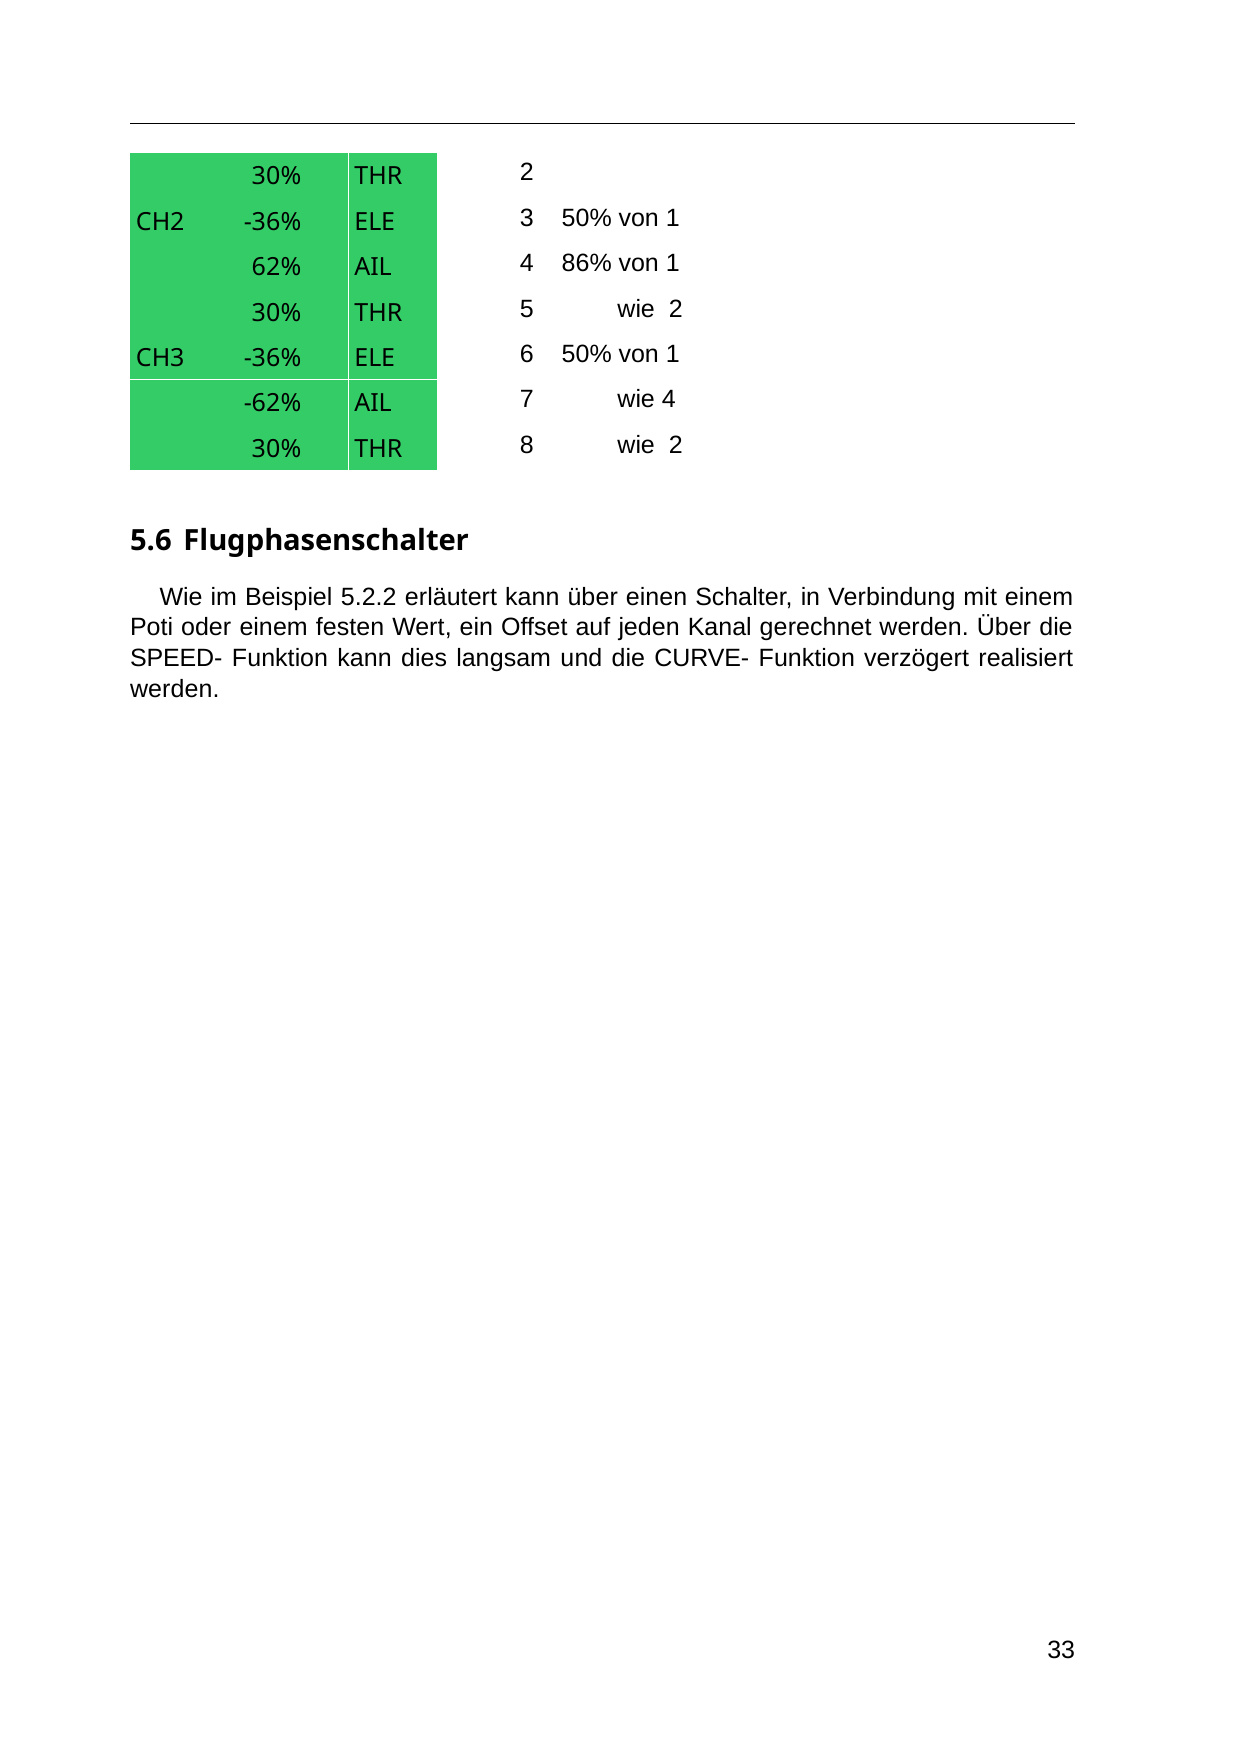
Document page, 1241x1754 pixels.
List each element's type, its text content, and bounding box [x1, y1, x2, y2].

table_cell THR [349, 153, 437, 198]
subtitle Flugphasenschalter [130, 519, 1075, 558]
table_cell [437, 334, 514, 379]
table_cell -36% [213, 198, 307, 243]
table_cell [437, 243, 514, 289]
table_cell [307, 334, 348, 379]
table_cell CH2 [130, 198, 213, 243]
table_cell 7 wie 4 [514, 380, 1075, 425]
table_cell [307, 153, 348, 198]
table_cell CH3 [130, 334, 213, 379]
table_cell [130, 153, 213, 198]
table_cell -36% [213, 334, 307, 379]
table_cell -62% [213, 380, 307, 425]
table_cell 3 50% von 1 [514, 198, 1075, 243]
table_cell [437, 289, 514, 334]
table_cell THR [349, 289, 437, 334]
text Wie im Beispiel 5.2.2 erläutert kann über einen Schalter, in Verbindung mit einem Poti oder einem festen Wert, ein Offset auf jeden Kanal gerechnet werden. Über die SPEED- Funktion kann dies langsam und die CURVE- Funktion verzögert realisiert werden. [130, 582, 1075, 703]
table_cell THR [349, 425, 437, 470]
table_cell 2 [514, 153, 1075, 198]
table_cell [307, 380, 348, 425]
table_cell 8 wie 2 [514, 425, 1075, 470]
table_cell [130, 380, 213, 425]
table_cell [437, 425, 514, 470]
table_cell [307, 243, 348, 289]
table_cell 4 86% von 1 [514, 243, 1075, 289]
table_cell AIL [349, 243, 437, 289]
table_cell 6 50% von 1 [514, 334, 1075, 379]
table_cell ELE [349, 334, 437, 379]
table_cell [130, 289, 213, 334]
table_cell 30% [213, 289, 307, 334]
table_cell [130, 425, 213, 470]
table_cell [437, 153, 514, 198]
table_cell [437, 380, 514, 425]
table_cell 5 wie 2 [514, 289, 1075, 334]
table_cell 30% [213, 153, 307, 198]
table_cell [307, 425, 348, 470]
table_cell ELE [349, 198, 437, 243]
table_cell AIL [349, 380, 437, 425]
table_cell [437, 198, 514, 243]
table_cell [307, 198, 348, 243]
table_cell 62% [213, 243, 307, 289]
table_cell [130, 243, 213, 289]
table_cell 30% [213, 425, 307, 470]
table_cell [307, 289, 348, 334]
